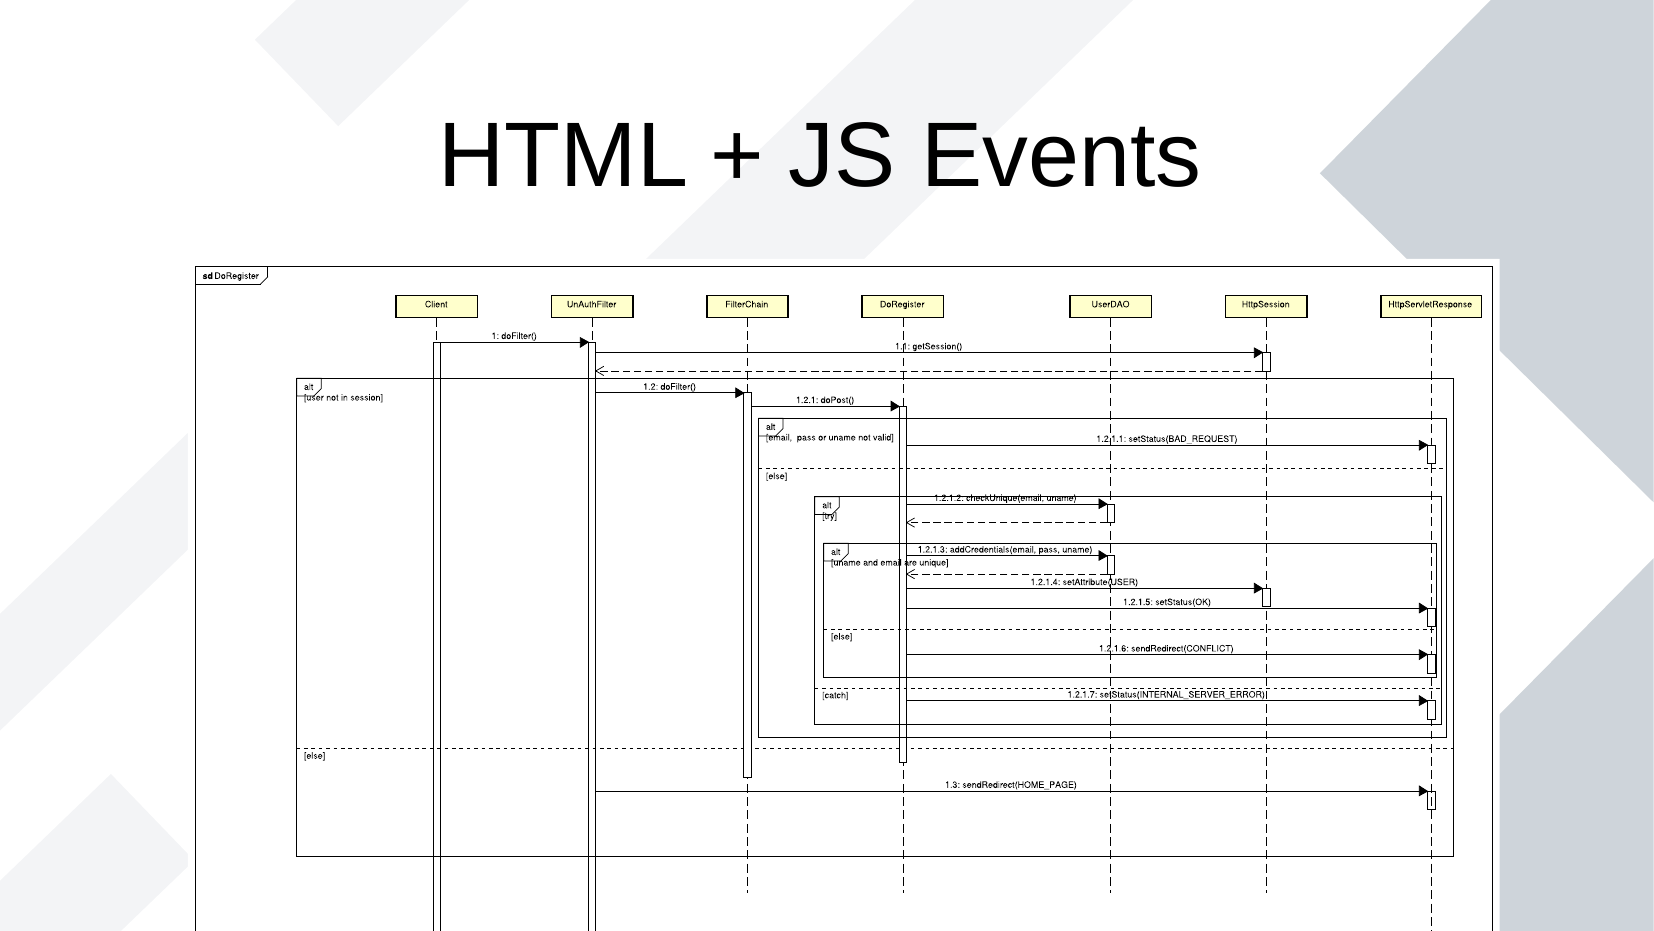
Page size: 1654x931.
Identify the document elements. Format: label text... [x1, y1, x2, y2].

picture [187, 258, 1501, 931]
title HTML + JS Events [76, 76, 1565, 233]
